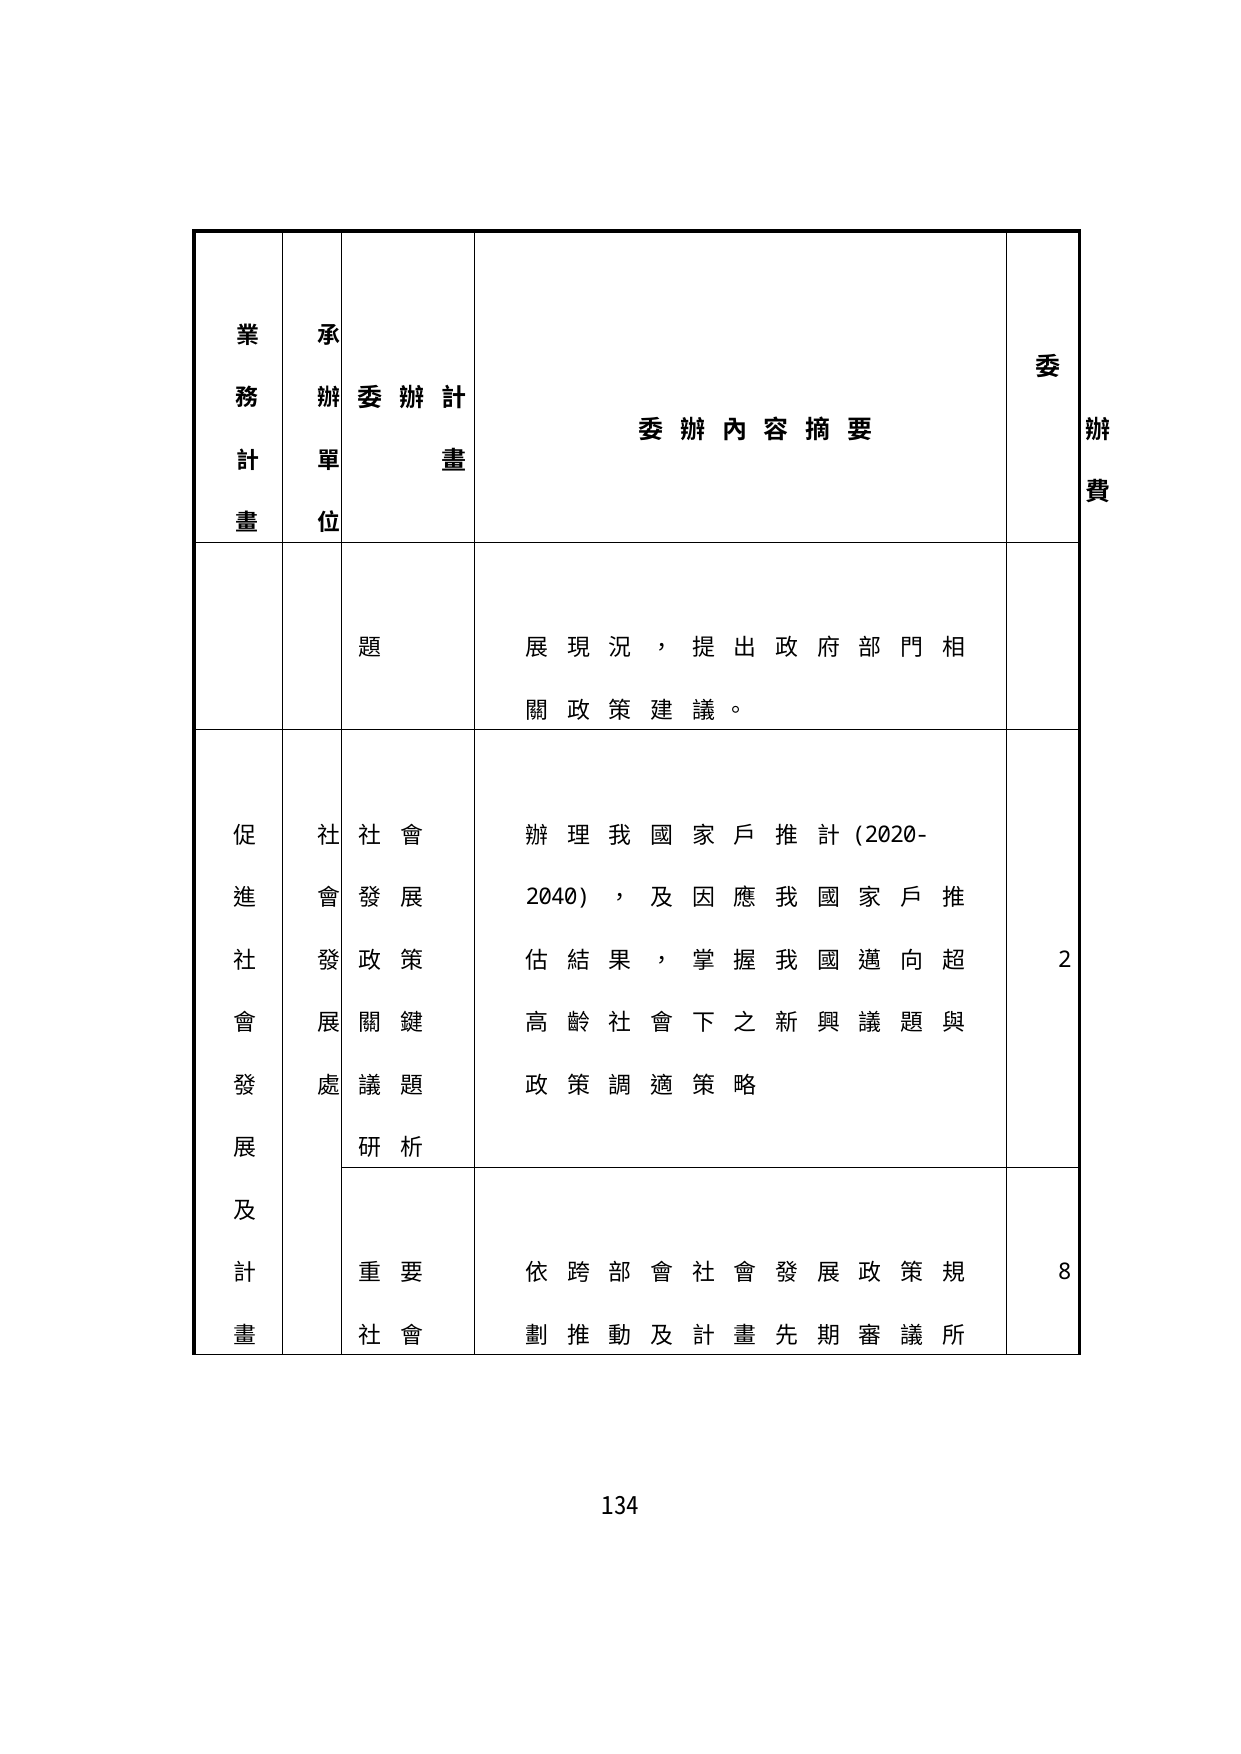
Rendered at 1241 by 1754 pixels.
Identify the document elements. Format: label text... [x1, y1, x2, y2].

table_cell 社會發展政策關鍵議題研析 [342, 730, 474, 1167]
table_header 委辦內容摘要 [475, 233, 1006, 542]
table_cell [283, 543, 341, 729]
table_cell 社會 發展 處 [283, 730, 341, 1354]
table_cell [196, 543, 282, 729]
table_header 承辦 單位 [283, 233, 341, 542]
table_cell 2,500 [1007, 543, 1078, 729]
table_cell 依跨部會社會發展政策規劃推動及計畫先期審議所 [475, 1168, 1006, 1354]
table_header 委辦計畫 [342, 233, 474, 542]
table_cell 題 [342, 543, 474, 729]
table_cell 促進社會發展及計畫 [196, 730, 282, 1354]
table_header 委辦費 [1007, 233, 1078, 542]
table_cell 展現況，提出政府部門相關政策建議。 [475, 543, 1006, 729]
table_cell 重要社會 [342, 1168, 474, 1354]
table_cell 辦理我國家戶推計(2020-2040)，及因應我國家戶推估結果，掌握我國邁向超高齡社會下之新興議題與政策調適策略 [475, 730, 1006, 1167]
table_cell 2,000 [1007, 730, 1078, 1167]
table_header 業務 計畫 [196, 233, 282, 542]
table_cell 800 [1007, 1168, 1078, 1354]
